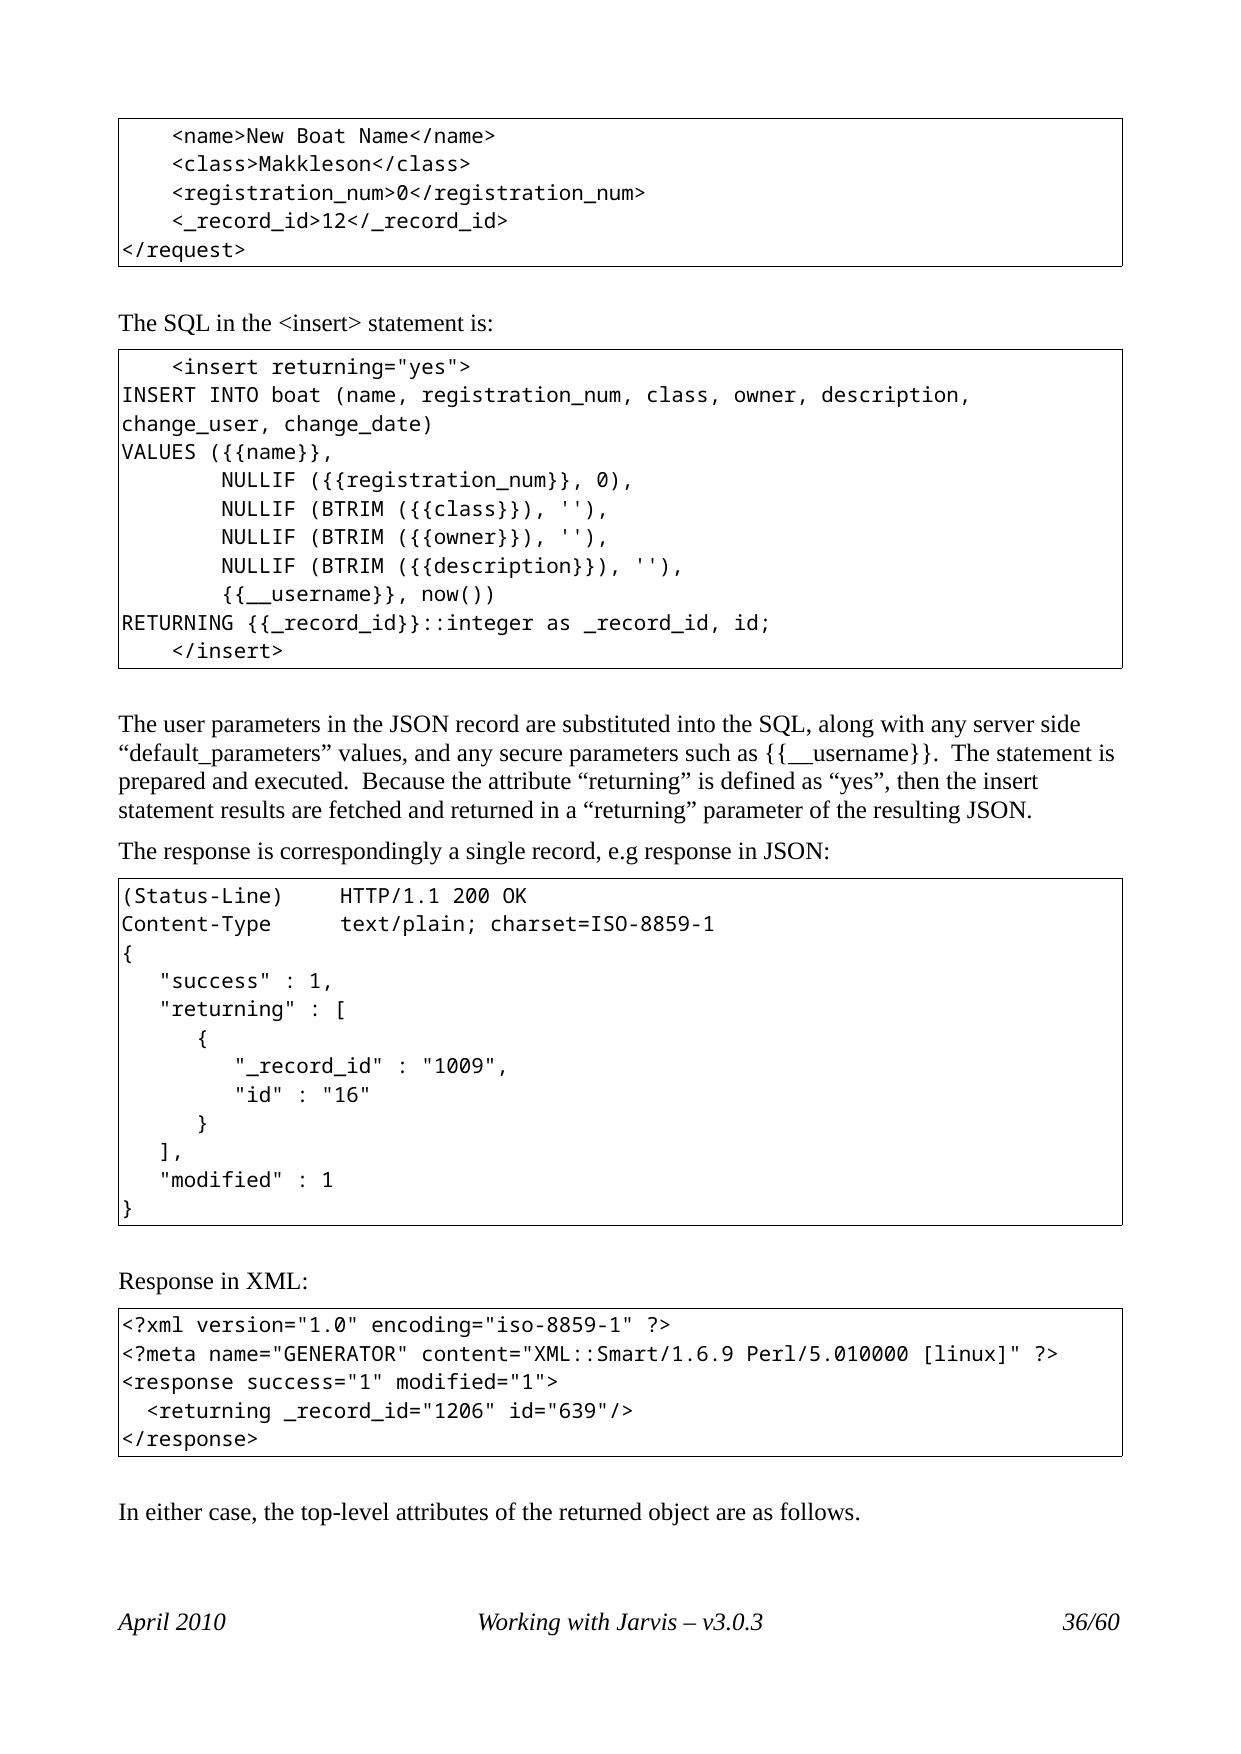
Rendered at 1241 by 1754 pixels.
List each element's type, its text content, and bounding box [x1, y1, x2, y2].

text NULLIF (BTRIM ({{class}}), ''), [119, 491, 1122, 519]
text <class>Makkleson</class> [119, 147, 1122, 175]
text NULLIF ({{registration_num}}, 0), [119, 463, 1122, 491]
text INSERT INTO boat (name, registration_num, class, owner, description, change_user, change_date) [119, 377, 1122, 434]
text { [119, 934, 1122, 963]
text Content-Type text/plain; charset=ISO-8859-1 [119, 906, 1122, 934]
text (Status-Line) HTTP/1.1 200 OK [119, 879, 1122, 906]
text <?xml version="1.0" encoding="iso-8859-1" ?> [119, 1309, 1122, 1336]
text NULLIF (BTRIM ({{description}}), ''), [119, 548, 1122, 576]
text "success" : 1, [119, 963, 1122, 991]
text <name>New Boat Name</name> [119, 119, 1122, 147]
text "modified" : 1 [119, 1162, 1122, 1191]
text "id" : "16" [119, 1077, 1122, 1105]
text The SQL in the <insert> statement is: [118, 308, 1122, 336]
text {{__username}}, now()) [119, 576, 1122, 605]
text <returning _record_id="1206" id="639"/> [119, 1393, 1122, 1421]
text </response> [119, 1421, 1122, 1456]
text { [119, 1020, 1122, 1048]
text "_record_id" : "1009", [119, 1048, 1122, 1077]
text <_record_id>12</_record_id> [119, 203, 1122, 232]
text The user parameters in the JSON record are substituted into the SQL, along with any server side “default_parameters” values, and any secure parameters such as {{__username}}. The statement is prepared and executed. Because the attribute “returning” is defined as “yes”, then the insert statement results are fetched and returned in a “returning” parameter of the resulting JSON. [118, 709, 1122, 824]
text <?meta name="GENERATOR" content="XML::Smart/1.6.9 Perl/5.010000 [linux]" ?> [119, 1336, 1122, 1364]
text <response success="1" modified="1"> [119, 1364, 1122, 1393]
text The response is correspondingly a single record, e.g response in JSON: [118, 836, 1122, 865]
text <registration_num>0</registration_num> [119, 175, 1122, 203]
text VALUES ({{name}}, [119, 434, 1122, 463]
text "returning" : [ [119, 991, 1122, 1020]
text ], [119, 1134, 1122, 1162]
text Response in XML: [118, 1266, 1122, 1295]
text In either case, the top-level attributes of the returned object are as follows. [118, 1497, 1122, 1526]
text RETURNING {{_record_id}}::integer as _record_id, id; [119, 605, 1122, 633]
text NULLIF (BTRIM ({{owner}}), ''), [119, 519, 1122, 548]
text <insert returning="yes"> [119, 350, 1122, 377]
text </request> [119, 232, 1122, 266]
text } [119, 1105, 1122, 1134]
text } [119, 1191, 1122, 1225]
text </insert> [119, 633, 1122, 668]
